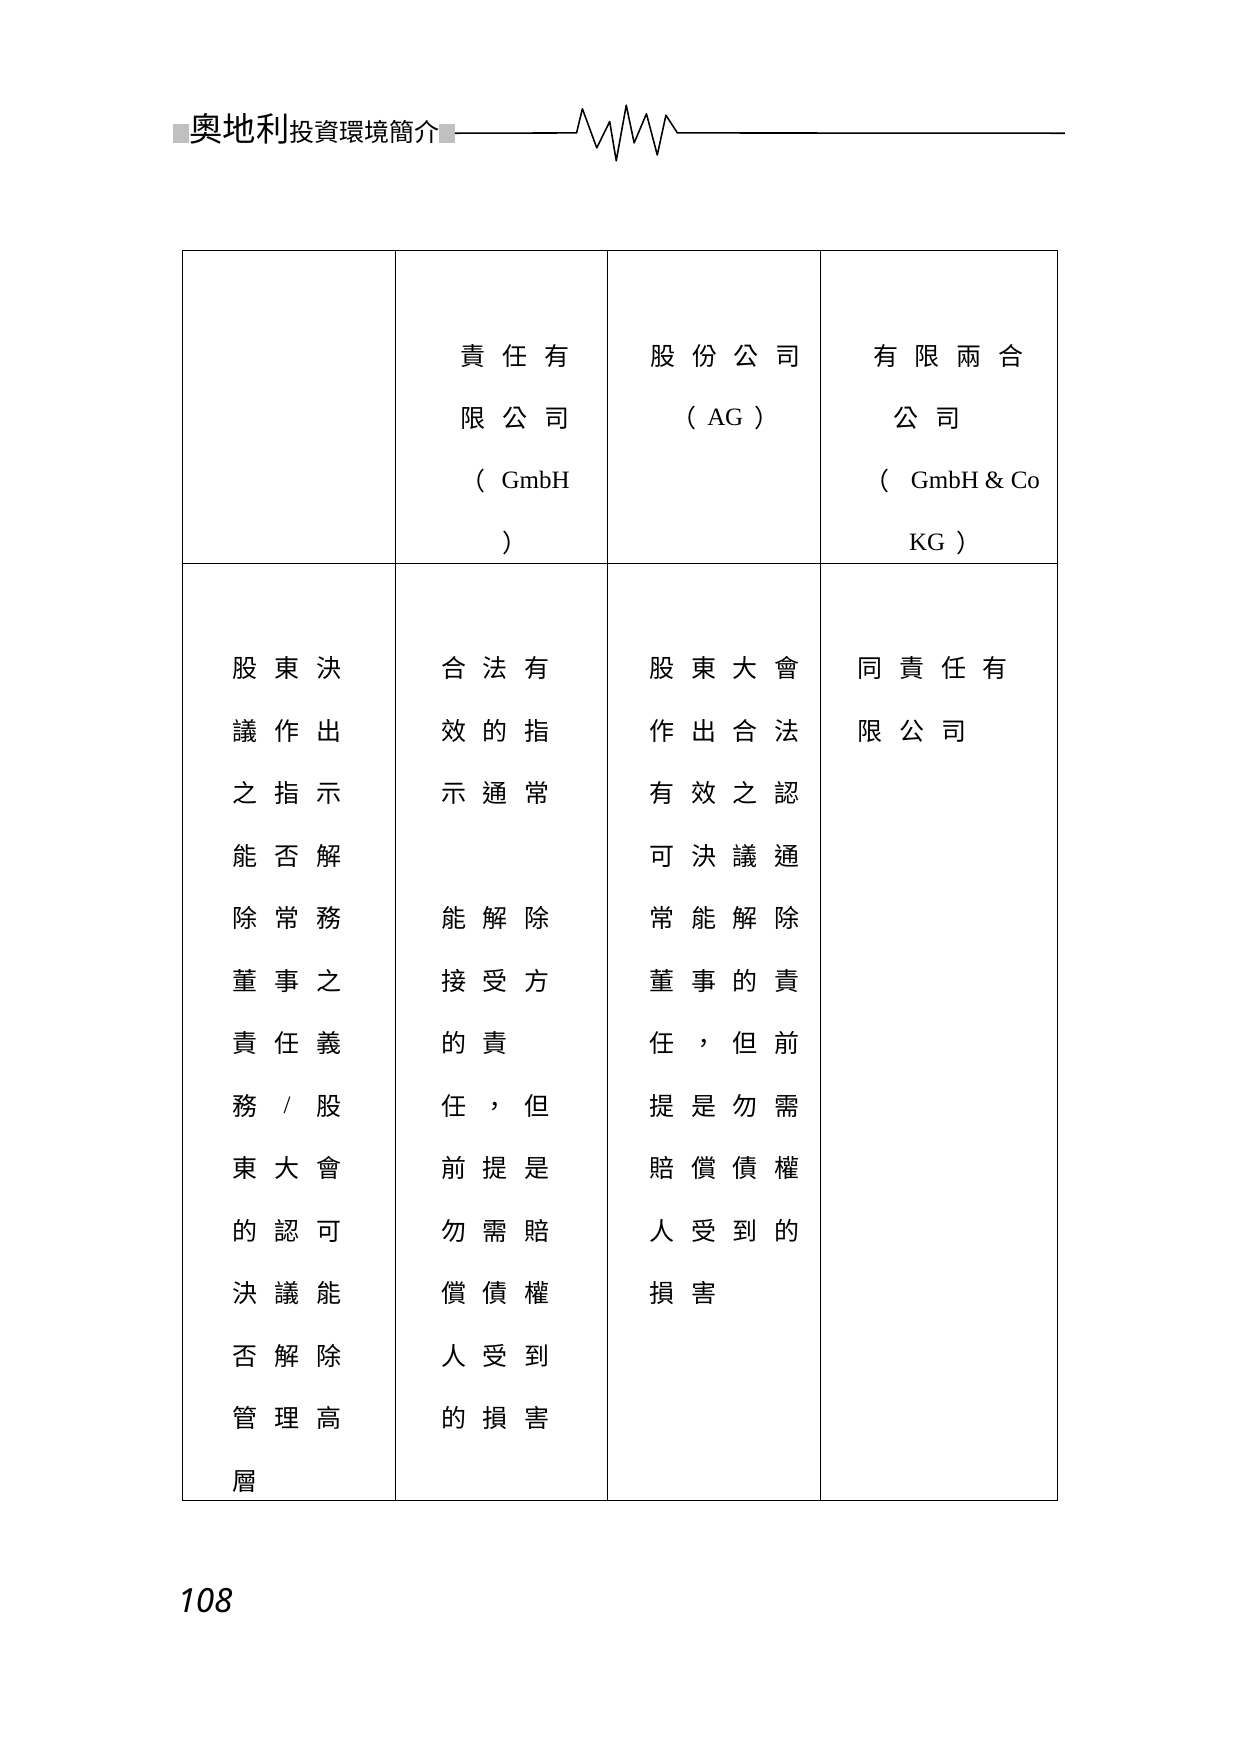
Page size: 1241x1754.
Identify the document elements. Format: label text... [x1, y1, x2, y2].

table_cell 股東大會作出合法有效之認可決議通常能解除董事的責任，但前提是勿需賠償債權人受到的損害 [608, 564, 820, 1500]
table_cell 同責任有限公司 [821, 564, 1057, 1500]
table_header 責任有限公司（GmbH） [396, 251, 607, 563]
table_header 股份公司 （AG） [608, 251, 820, 563]
table_header 有限兩合公司 （GmbH & Co KG） [821, 251, 1057, 563]
table_cell 合法有效的指示通常 能解除接受方的責任，但前提是勿需賠償債權人受到的損害 [396, 564, 607, 1500]
table_cell 股東決議作出之指示能否解除常務董事之責任義務/股東大會的認可決議能否解除管理高層 [183, 564, 395, 1500]
table_header [183, 251, 395, 563]
